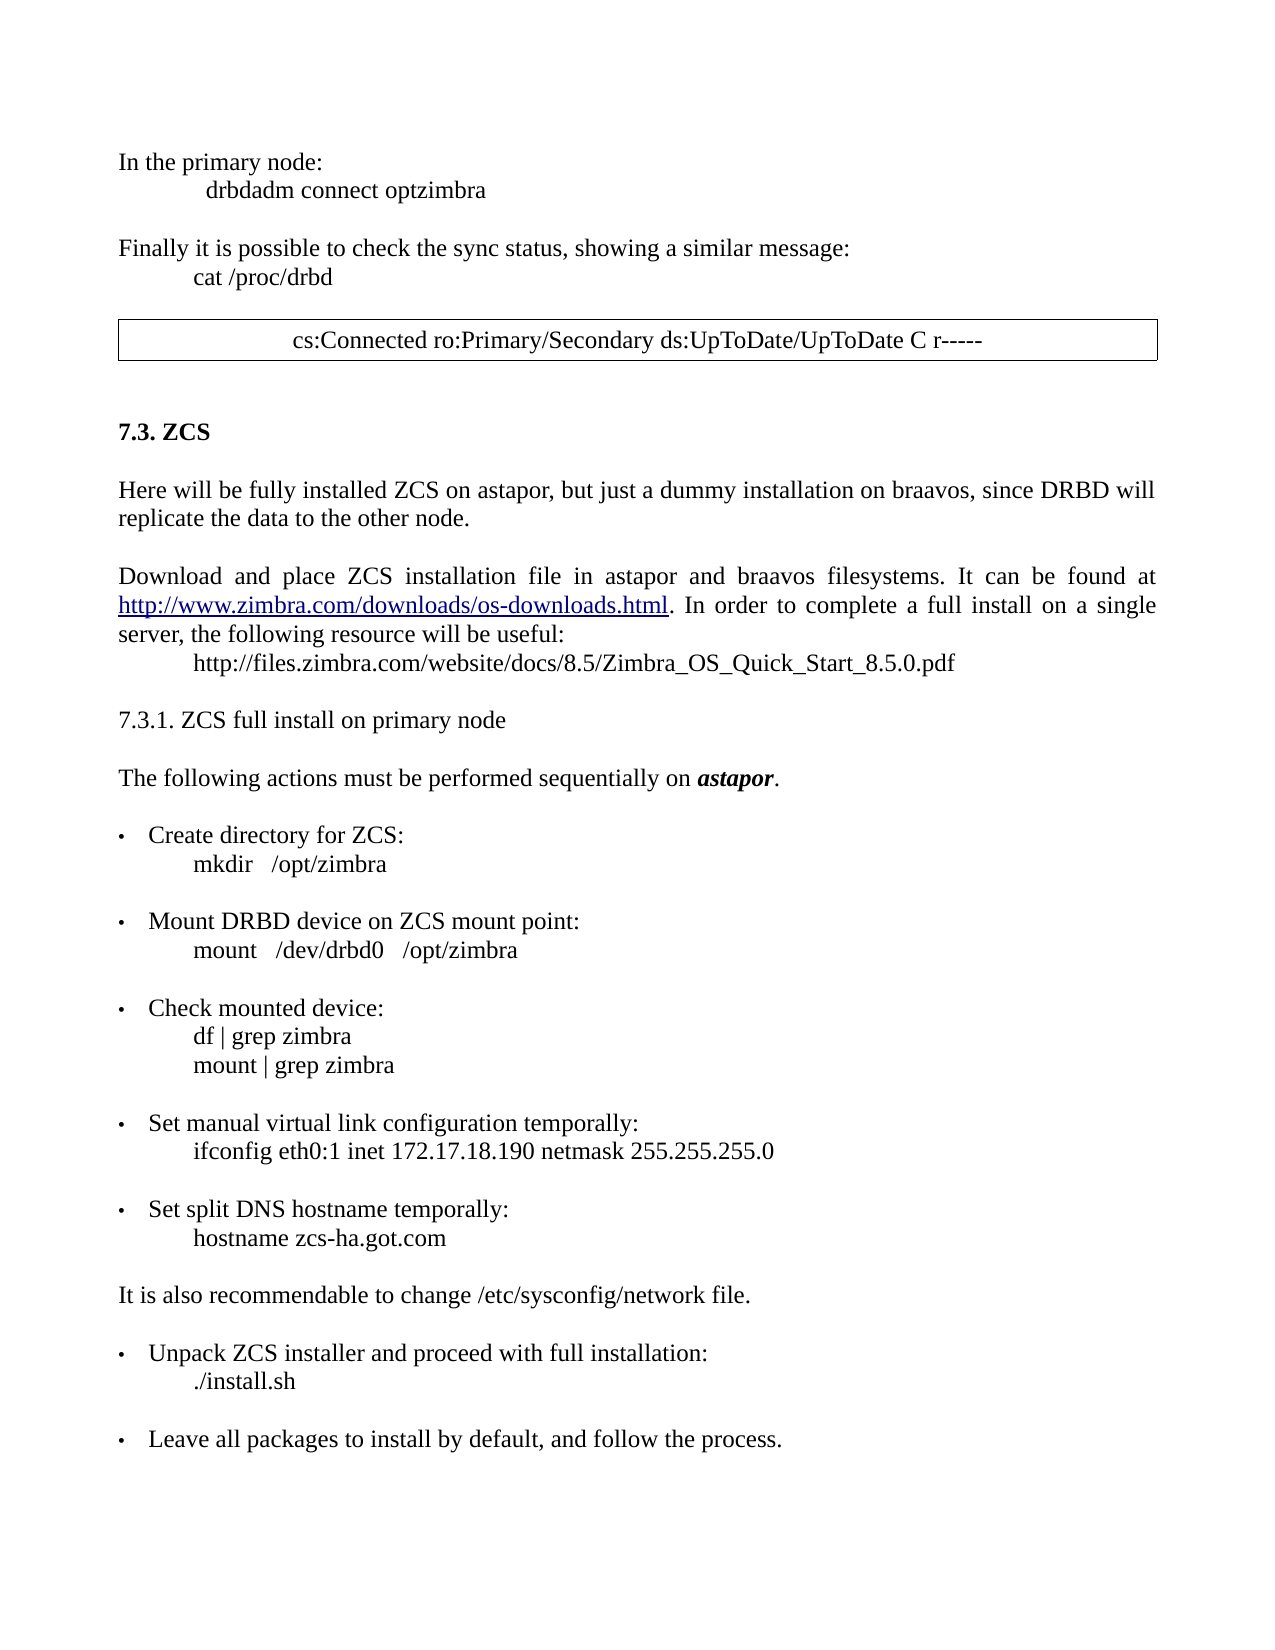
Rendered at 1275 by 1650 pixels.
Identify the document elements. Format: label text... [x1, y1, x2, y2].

text df | grep zimbra [118, 1021, 1157, 1050]
list Check mounted device: [118, 993, 1157, 1021]
text drbdadm connect optzimbra [118, 176, 1157, 204]
list Create directory for ZCS: [118, 820, 1157, 849]
text Download and place ZCS installation file in astapor and braavos filesystems. It can be found at http://www.zimbra.com/downloads/os-downloads.html. In order to complete a full install on a single server, the following resource will be useful: [118, 561, 1157, 648]
text http://files.zimbra.com/website/docs/8.5/Zimbra_OS_Quick_Start_8.5.0.pdf [118, 648, 1157, 676]
text It is also recommendable to change /etc/sysconfig/network file. [118, 1280, 1157, 1309]
list Set split DNS hostname temporally: [118, 1194, 1157, 1223]
text mount /dev/drbd0 /opt/zimbra [118, 935, 1157, 964]
text Finally it is possible to check the sync status, showing a similar message: [118, 233, 1157, 262]
text mount | grep zimbra [118, 1050, 1157, 1079]
list Leave all packages to install by default, and follow the process. [118, 1424, 1157, 1453]
text mkdir /opt/zimbra [118, 849, 1157, 878]
list Set manual virtual link configuration temporally: [118, 1108, 1157, 1136]
text 7.3. ZCS [118, 417, 1157, 446]
text ifconfig eth0:1 inet 172.17.18.190 netmask 255.255.255.0 [118, 1136, 1157, 1165]
table_header cs:Connected ro:Primary/Secondary ds:UpToDate/UpToDate C r----- [119, 320, 1157, 360]
text hostname zcs-ha.got.com [118, 1223, 1157, 1251]
text Here will be fully installed ZCS on astapor, but just a dummy installation on braavos, since DRBD will replicate the data to the other node. [118, 475, 1157, 532]
text cat /proc/drbd [118, 262, 1157, 291]
text In the primary node: [118, 147, 1157, 176]
list Unpack ZCS installer and proceed with full installation: [118, 1338, 1157, 1366]
text 7.3.1. ZCS full install on primary node [118, 705, 1157, 734]
text ./install.sh [118, 1366, 1157, 1395]
text The following actions must be performed sequentially on astapor. [118, 763, 1157, 791]
list Mount DRBD device on ZCS mount point: [118, 906, 1157, 935]
